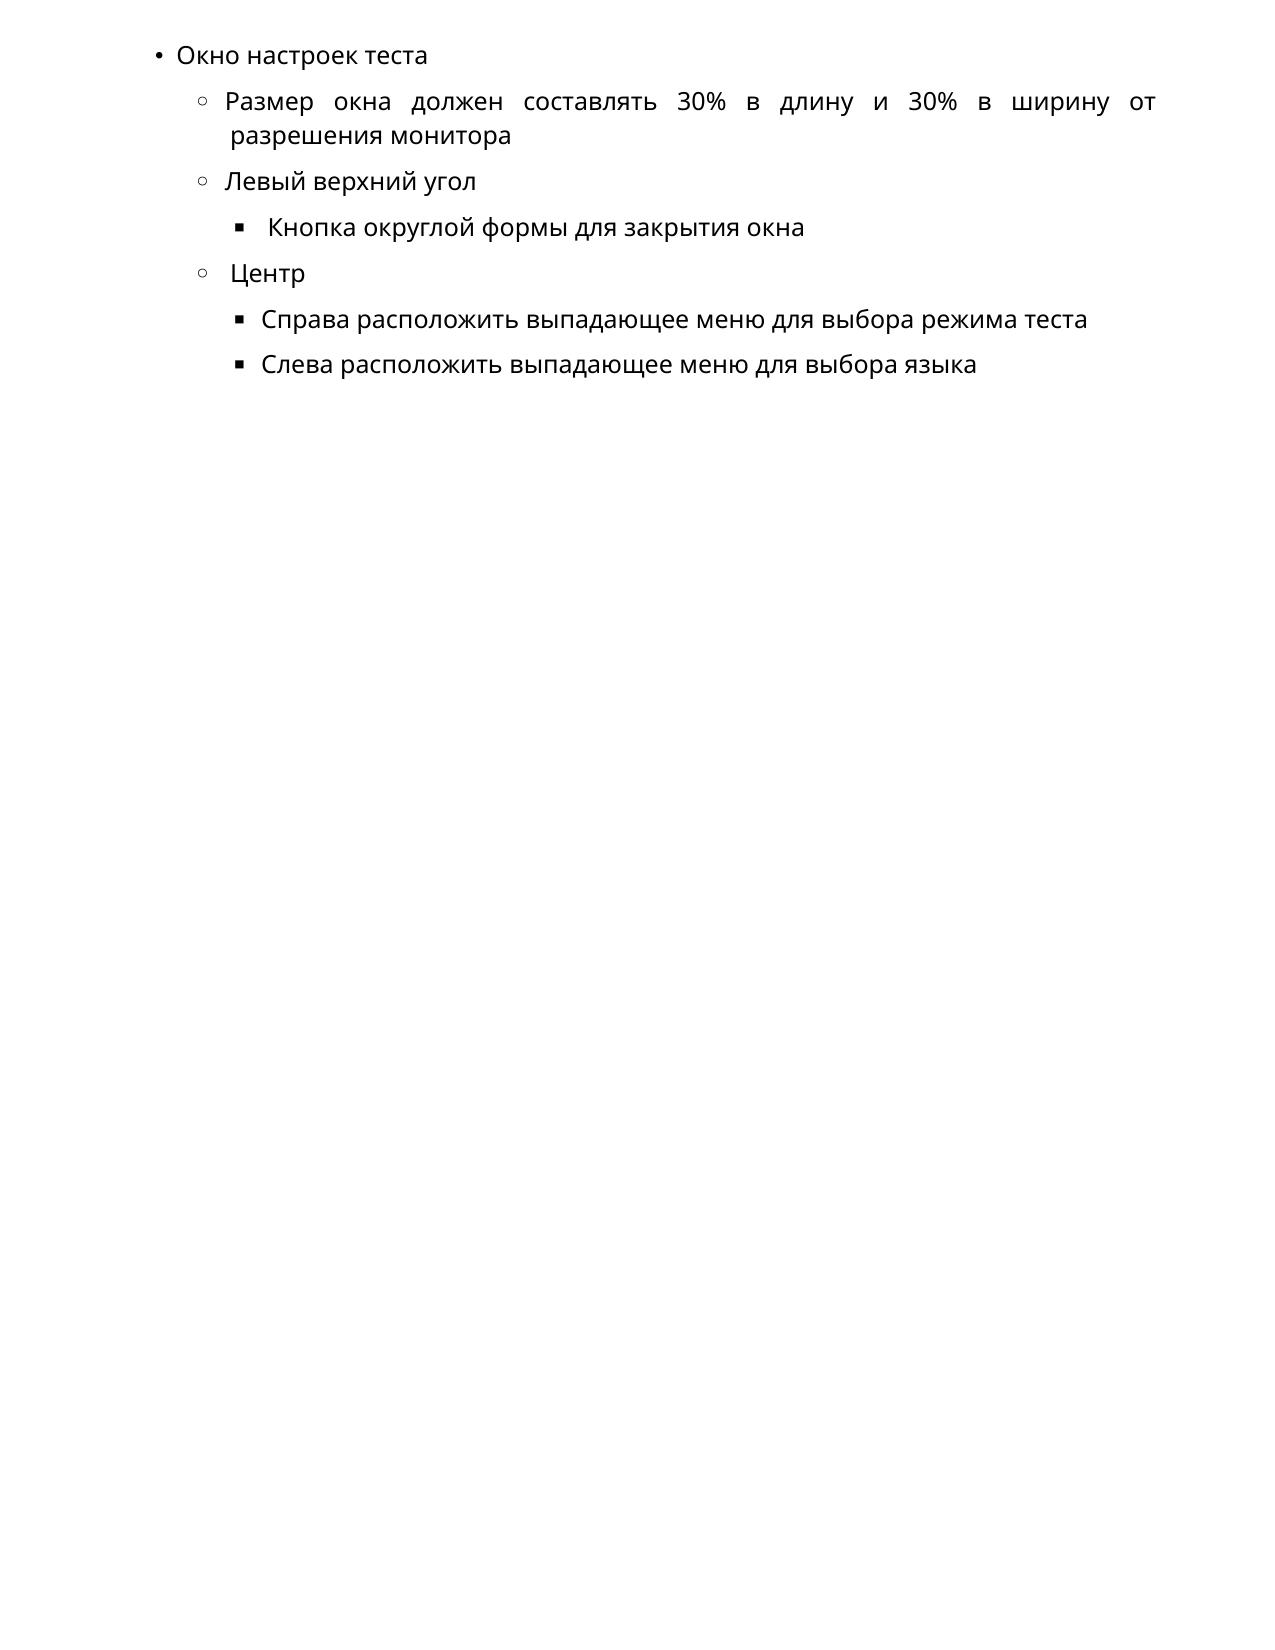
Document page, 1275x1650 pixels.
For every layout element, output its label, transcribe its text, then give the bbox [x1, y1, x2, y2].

list Кнопка округлой формы для закрытия окна [230, 209, 1158, 243]
list Центр [192, 255, 1158, 289]
list Справа расположить выпадающее меню для выбора режима теста [230, 301, 1158, 335]
list Размер окна должен составлять 30% в длину и 30% в ширину от разрешения монитора [192, 83, 1158, 152]
list Слева расположить выпадающее меню для выбора языка [230, 347, 1158, 381]
list Окно настроек теста [155, 37, 1158, 72]
list Левый верхний угол [192, 163, 1158, 197]
